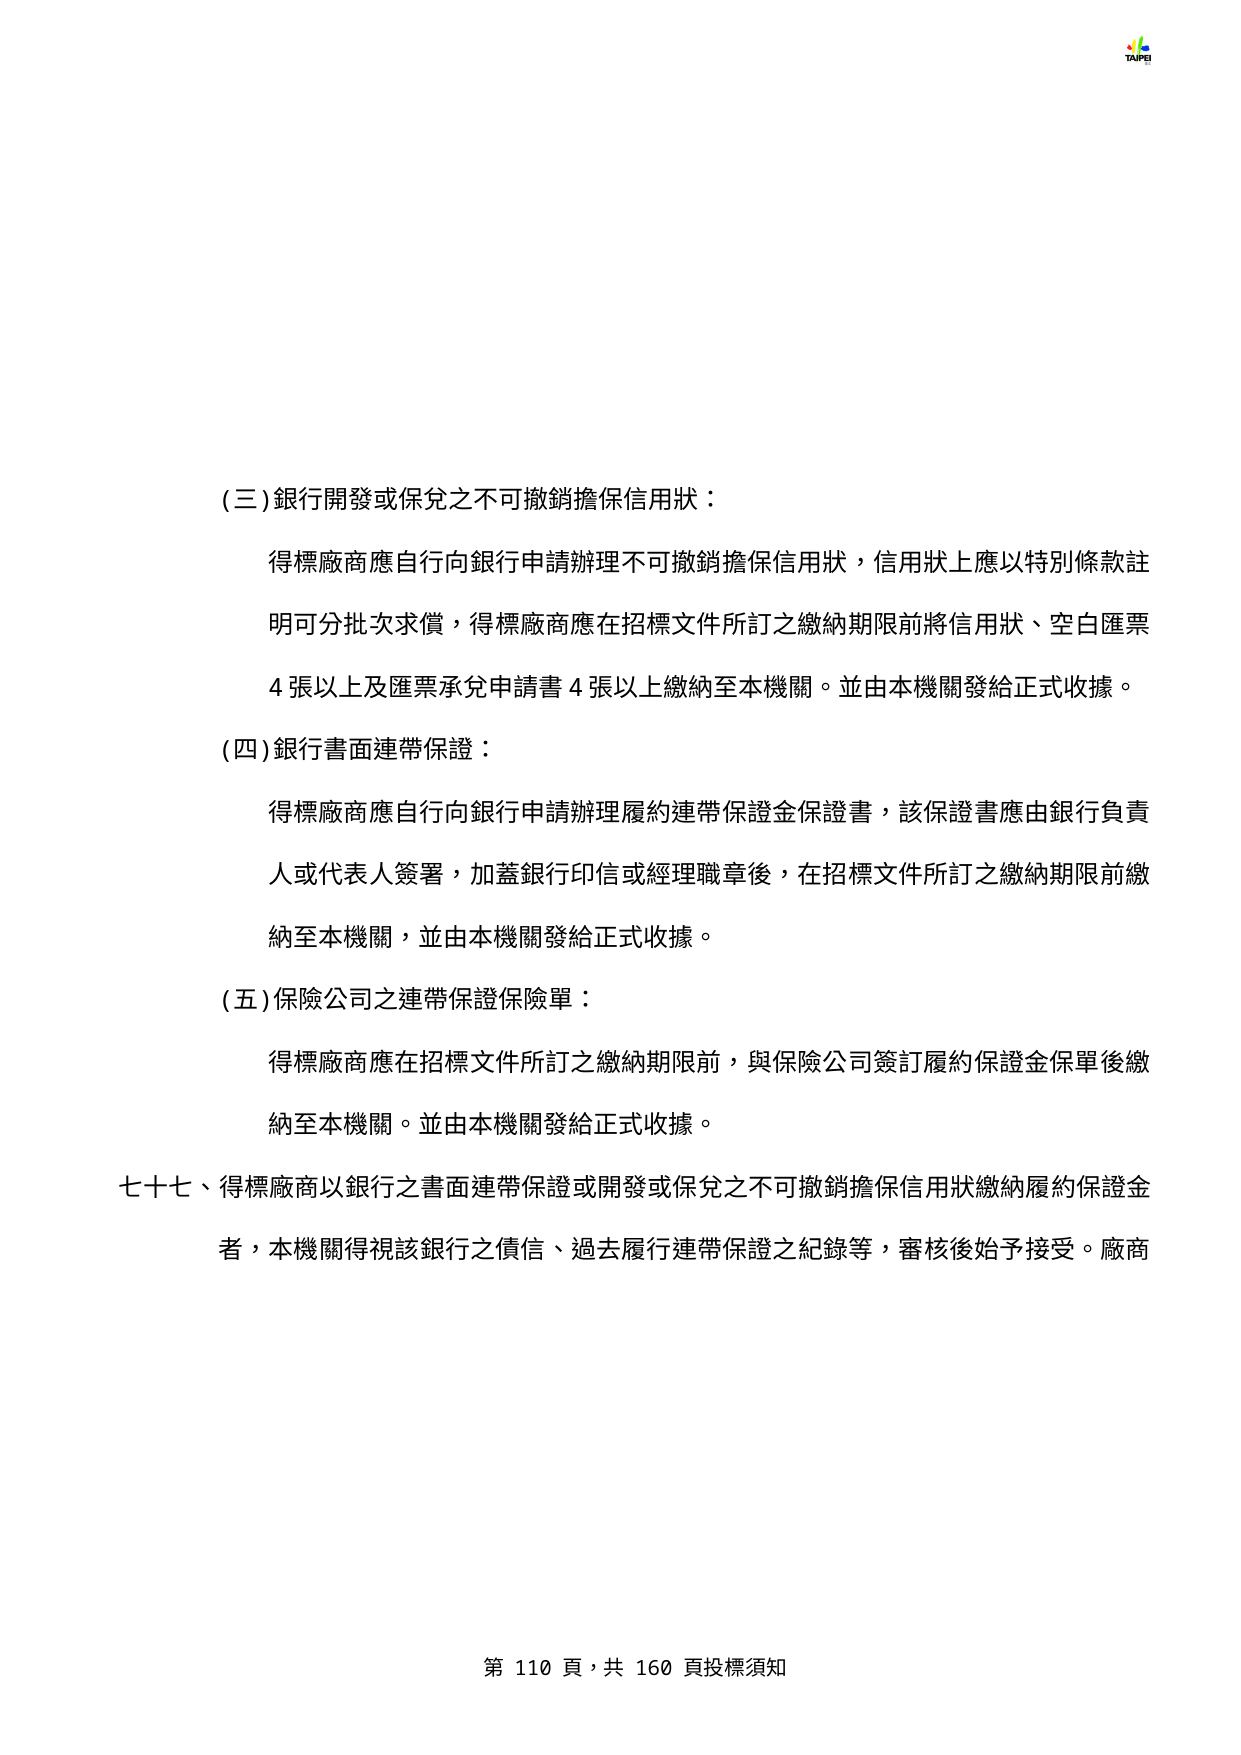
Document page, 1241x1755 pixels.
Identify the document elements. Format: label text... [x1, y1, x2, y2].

text 得標廠商應自行向銀行申請辦理不可撤銷擔保信用狀，信用狀上應以特別條款註明可分批次求償，得標廠商應在招標文件所訂之繳納期限前將信用狀、空白匯票4張以上及匯票承兌申請書4張以上繳納至本機關。並由本機關發給正式收據。 [268, 518, 1152, 706]
text 得標廠商應在招標文件所訂之繳納期限前，與保險公司簽訂履約保證金保單後繳納至本機關。並由本機關發給正式收據。 [268, 1018, 1152, 1143]
text (五)保險公司之連帶保證保險單： [218, 956, 1152, 1018]
text 得標廠商應自行向銀行申請辦理履約連帶保證金保證書，該保證書應由銀行負責人或代表人簽署，加蓋銀行印信或經理職章後，在招標文件所訂之繳納期限前繳納至本機關，並由本機關發給正式收據。 [268, 768, 1152, 956]
text 七十七、得標廠商以銀行之書面連帶保證或開發或保兌之不可撤銷擔保信用狀繳納履約保證金者，本機關得視該銀行之債信、過去履行連帶保證之紀錄等，審核後始予接受。廠商 [118, 1143, 1152, 1268]
text (四)銀行書面連帶保證： [218, 706, 1152, 768]
text (三)銀行開發或保兌之不可撤銷擔保信用狀： [218, 456, 1152, 518]
